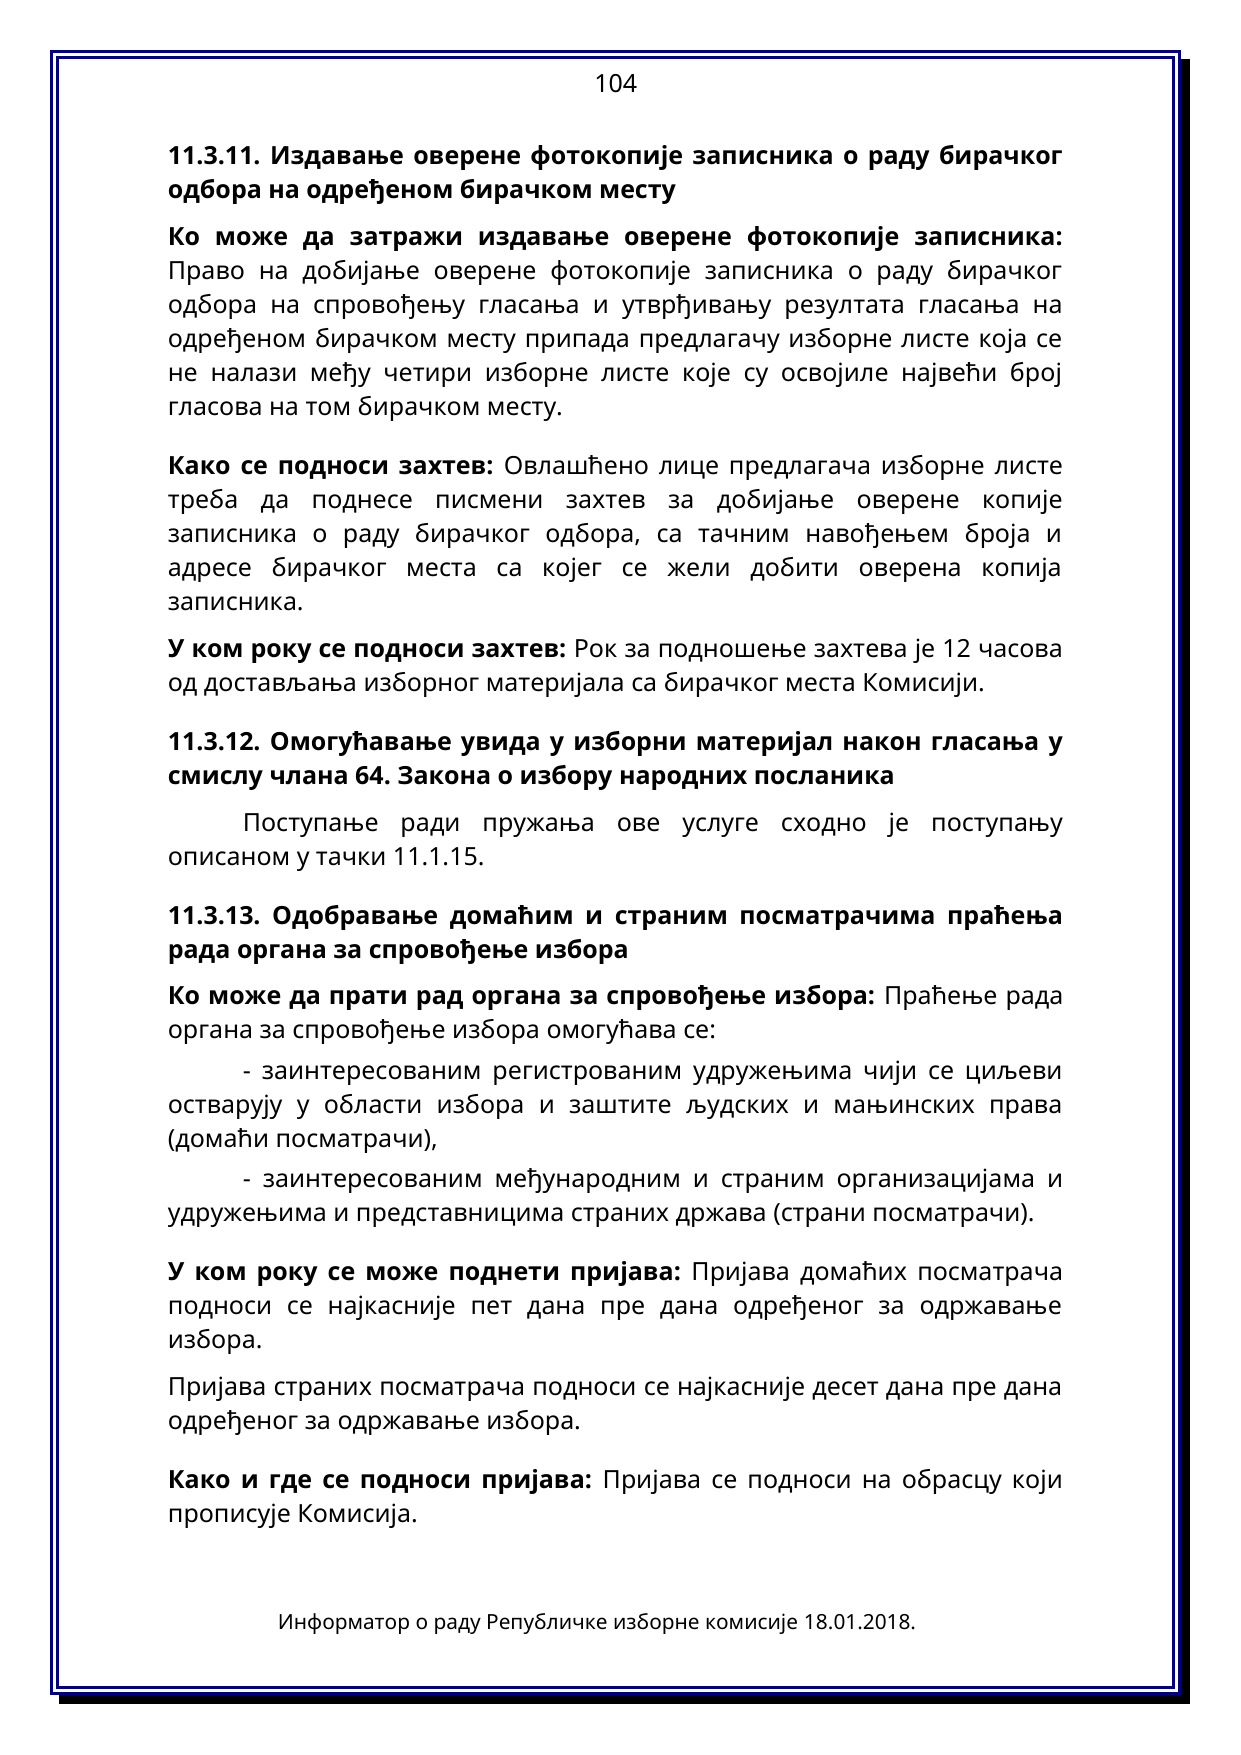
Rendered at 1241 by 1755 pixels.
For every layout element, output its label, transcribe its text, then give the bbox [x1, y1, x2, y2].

text Поступање ради пружања ове услуге сходно је поступању описаном у тачки 11.1.15. [168, 804, 1063, 872]
text Како и где се подноси пријава: Пријава се подноси на обрасцу који прописује Комисија. [168, 1462, 1063, 1530]
subtitle 11.3.12. Омогућавање увида у изборни материјал након гласања у смислу члана 64. Закона о избору народних посланика [168, 723, 1063, 792]
subtitle 11.3.13. Одобравање домаћим и страним посматрачима праћења рада органа за спровођење избора [168, 897, 1063, 965]
text У ком року се може поднети пријава: Пријава домаћих посматрача подноси се најкасније пет дана пре дана одређеног за одржавање избора. [168, 1254, 1063, 1356]
subtitle 11.3.11. Издавање оверене фотокопије записника о раду бирачког одбора на одређеном бирачком месту [168, 138, 1063, 206]
text - заинтересованим међународним и страним организацијама и удружењима и представницима страних држава (страни посматрачи). [168, 1161, 1063, 1229]
text У ком року се подноси захтев: Рок за подношење захтева је 12 часова од достављања изборног материјала са бирачког места Комисији. [168, 630, 1063, 698]
text Пријава страних посматрача подноси се најкасније десет дана пре дана одређеног за одржавање избора. [168, 1368, 1063, 1437]
text Ко може да прати рад органа за спровођење избора: Праћење рада органа за спровођење избора омогућава се: [168, 978, 1063, 1046]
text Како се подноси захтев: Овлашћено лице предлагача изборне листе треба да поднесе писмени захтев за добијање оверене копије записника о раду бирачког одбора, са тачним навођењем броја и адресе бирачког места са којег се жели добити оверена копија записника. [168, 448, 1063, 618]
text - заинтересованим регистрованим удружењима чији се циљеви остварују у области избора и заштите људских и мањинских права (домаћи посматрачи), [168, 1052, 1063, 1154]
text Ко може да затражи издавање оверене фотокопије записника: Право на добијање оверене фотокопије записника о раду бирачког одбора на спровођењу гласања и утврђивању резултата гласања на одређеном бирачком месту припада предлагачу изборне листе која се не налази међу четири изборне листе које су освојиле највећи број гласова на том бирачком месту. [168, 218, 1063, 423]
